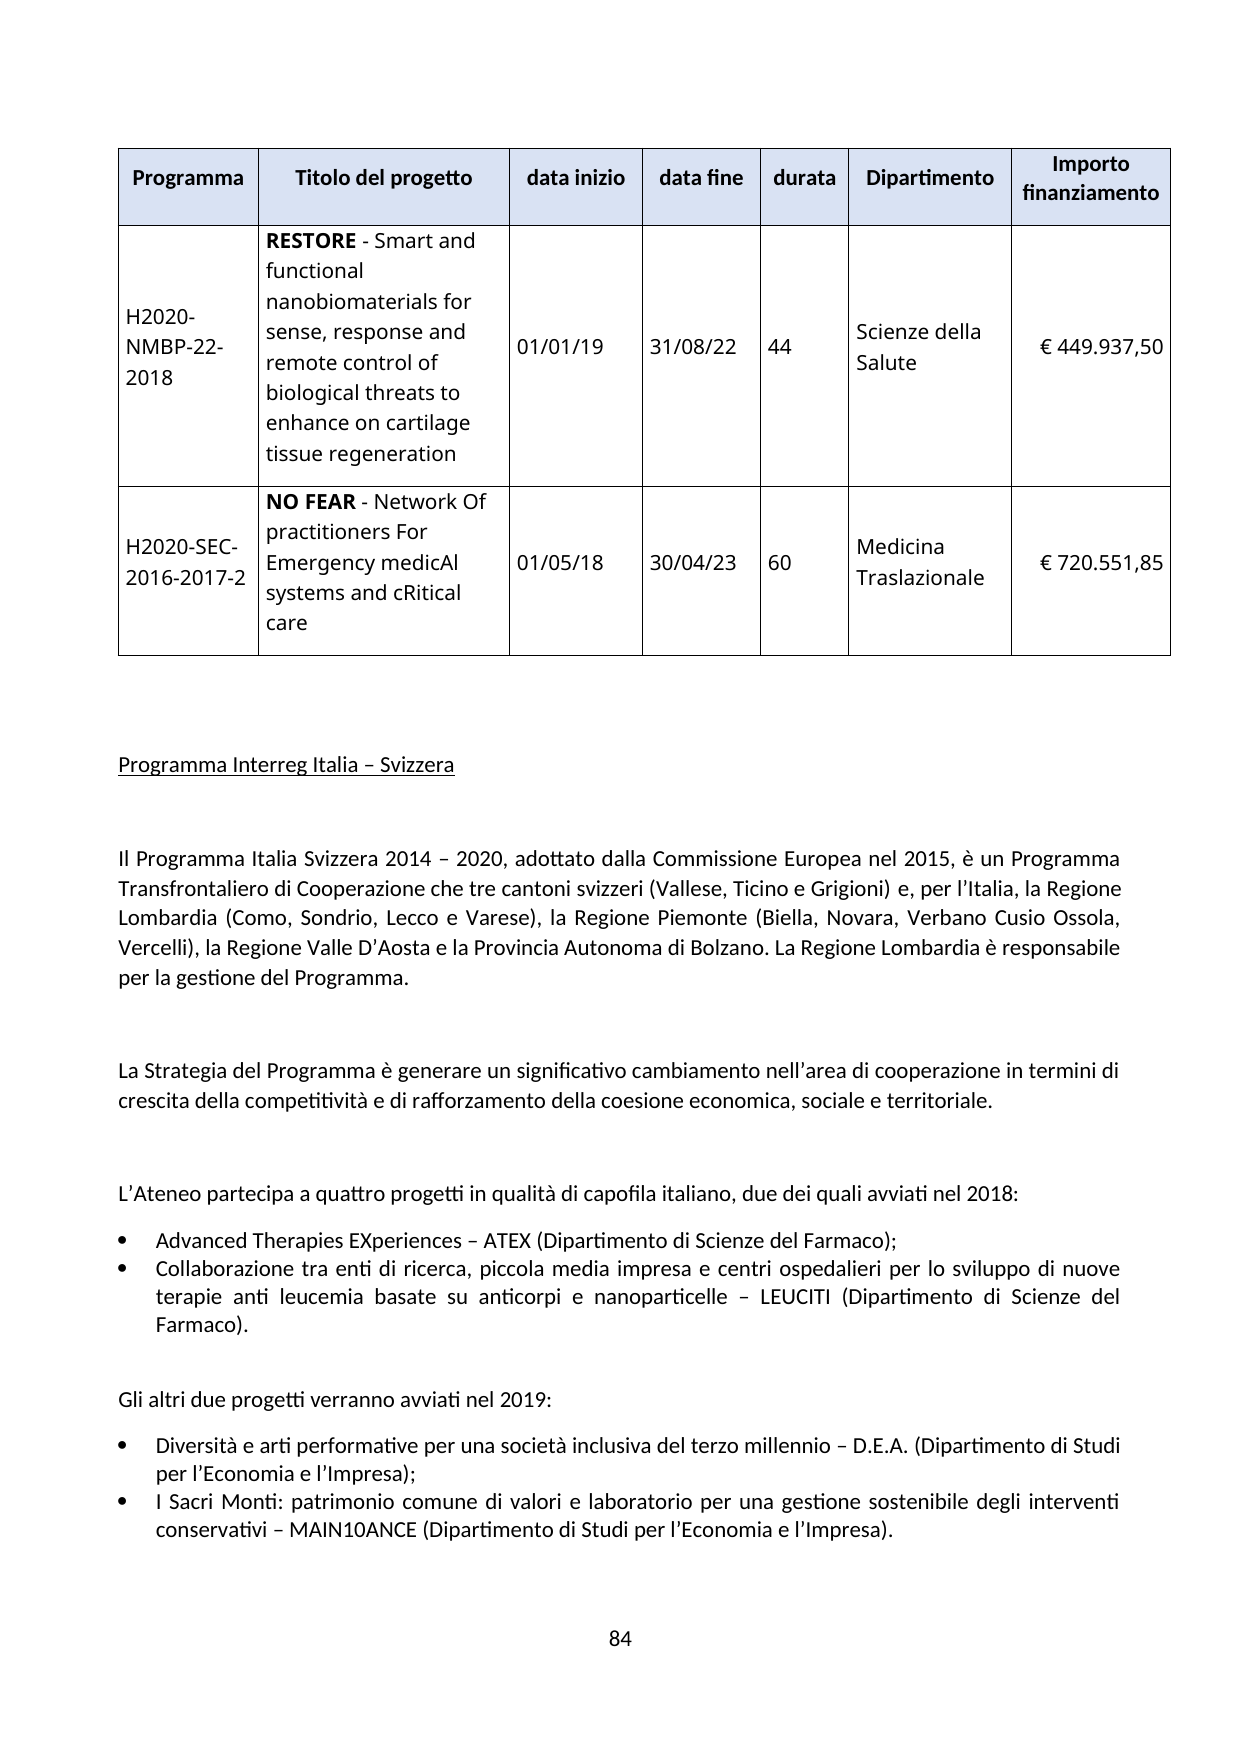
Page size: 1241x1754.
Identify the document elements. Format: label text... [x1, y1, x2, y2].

table_cell 01/01/19 [510, 226, 642, 486]
table_cell 44 [761, 226, 848, 486]
table_cell NO FEAR - Network Of practitioners For Emergency medicAl systems and cRitical care [259, 487, 509, 655]
table_cell Medicina Traslazionale [849, 487, 1011, 655]
table_header durata [761, 149, 848, 225]
table_cell 30/04/23 [643, 487, 760, 655]
text La Strategia del Programma è generare un significativo cambiamento nell’area di cooperazione in termini di crescita della competitività e di rafforzamento della coesione economica, sociale e territoriale. [118, 1056, 1122, 1114]
list Diversità e arti performative per una società inclusiva del terzo millennio – D.E.A. (Dipartimento di Studi per l’Economia e l’Impresa); [118, 1431, 1122, 1487]
table_cell € 720.551,85 [1012, 487, 1170, 655]
text L’Ateneo partecipa a quattro progetti in qualità di capofila italiano, due dei quali avviati nel 2018: [118, 1179, 1122, 1207]
table_cell Scienze della Salute [849, 226, 1011, 486]
table_header Importo finanziamento [1012, 149, 1170, 225]
table_cell 31/08/22 [643, 226, 760, 486]
table_cell 60 [761, 487, 848, 655]
table_cell H2020-NMBP-22-2018 [119, 226, 258, 486]
text Programma Interreg Italia – Svizzera [118, 751, 1122, 779]
list Advanced Therapies EXperiences – ATEX (Dipartimento di Scienze del Farmaco); [118, 1226, 1122, 1254]
table_header data fine [643, 149, 760, 225]
table_cell 01/05/18 [510, 487, 642, 655]
table_cell RESTORE - Smart and functional nanobiomaterials for sense, response and remote control of biological threats to enhance on cartilage tissue regeneration [259, 226, 509, 486]
table_header Titolo del progetto [259, 149, 509, 225]
list Collaborazione tra enti di ricerca, piccola media impresa e centri ospedalieri per lo sviluppo di nuove terapie anti leucemia basate su anticorpi e nanoparticelle – LEUCITI (Dipartimento di Scienze del Farmaco). [118, 1254, 1122, 1338]
table_header data inizio [510, 149, 642, 225]
list I Sacri Monti: patrimonio comune di valori e laboratorio per una gestione sostenibile degli interventi conservativi – MAIN10ANCE (Dipartimento di Studi per l’Economia e l’Impresa). [118, 1487, 1122, 1543]
table_header Dipartimento [849, 149, 1011, 225]
text Il Programma Italia Svizzera 2014 – 2020, adottato dalla Commissione Europea nel 2015, è un Programma Transfrontaliero di Cooperazione che tre cantoni svizzeri (Vallese, Ticino e Grigioni) e, per l’Italia, la Regione Lombardia (Como, Sondrio, Lecco e Varese), la Regione Piemonte (Biella, Novara, Verbano Cusio Ossola, Vercelli), la Regione Valle D’Aosta e la Provincia Autonoma di Bolzano. La Regione Lombardia è responsabile per la gestione del Programma. [118, 844, 1122, 991]
table_cell € 449.937,50 [1012, 226, 1170, 486]
text Gli altri due progetti verranno avviati nel 2019: [118, 1385, 1122, 1413]
table_header Programma [119, 149, 258, 225]
table_cell H2020-SEC-2016-2017-2 [119, 487, 258, 655]
